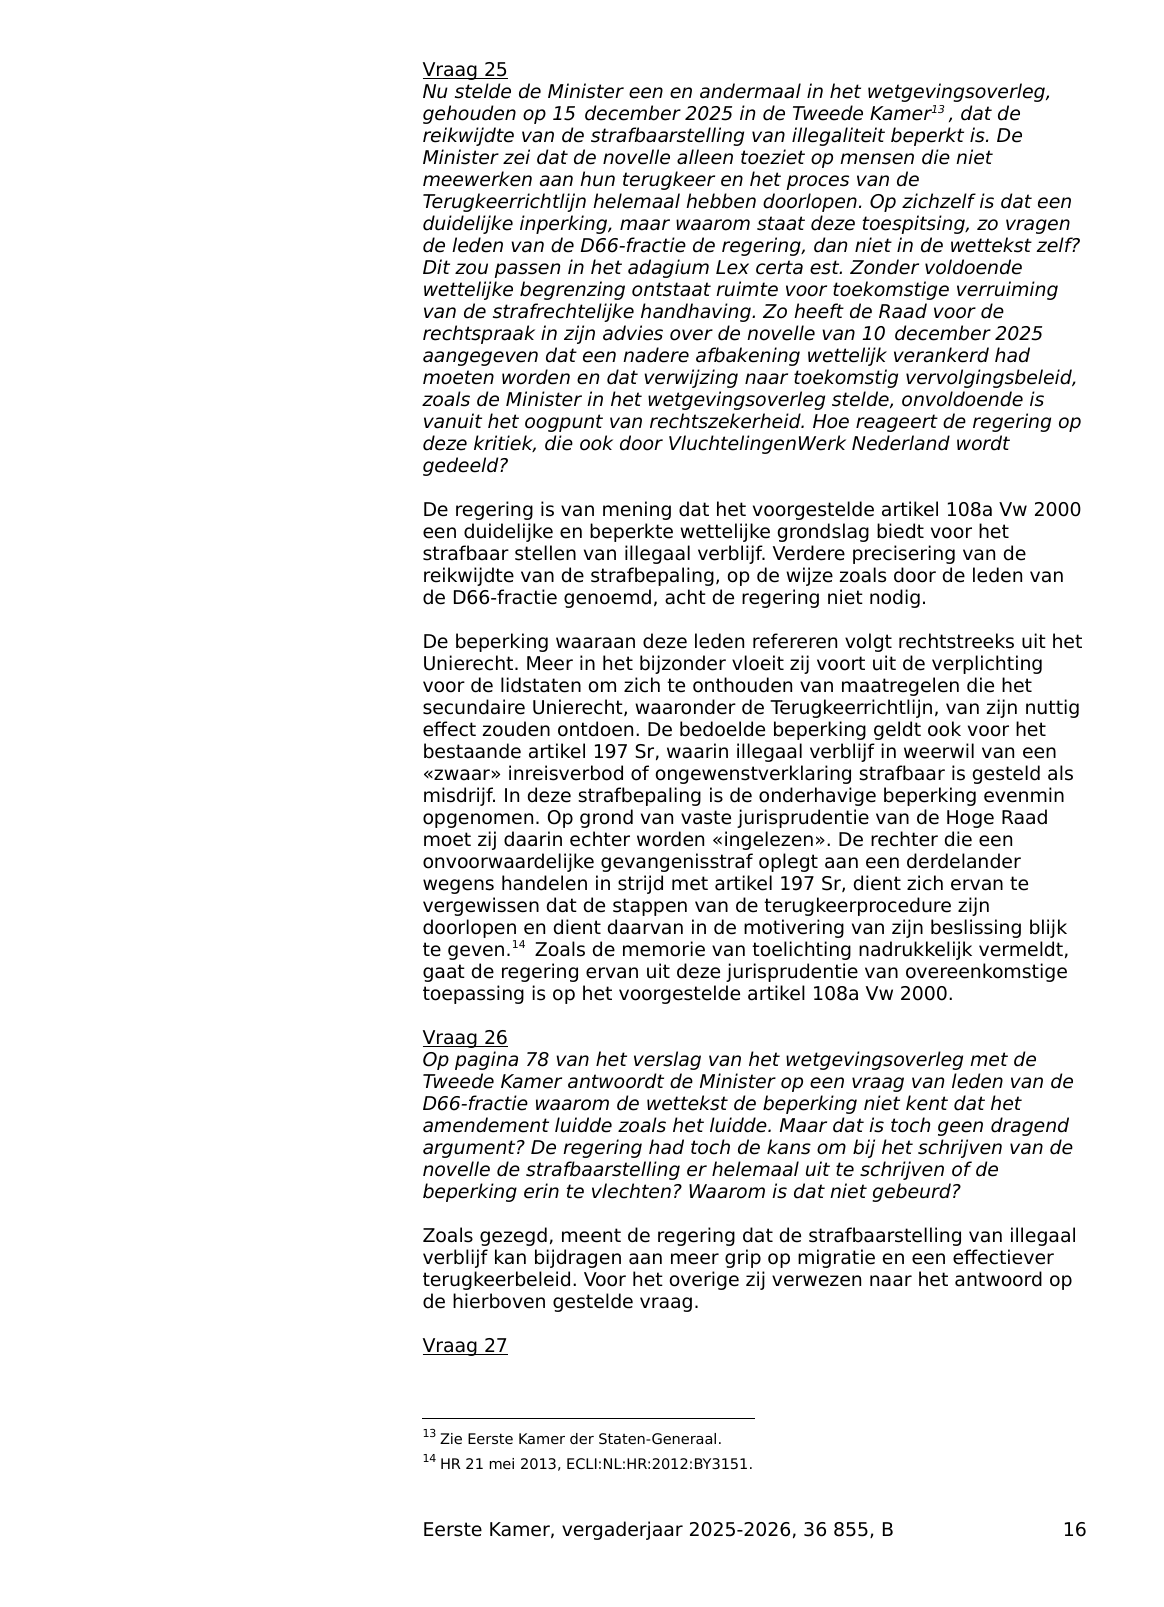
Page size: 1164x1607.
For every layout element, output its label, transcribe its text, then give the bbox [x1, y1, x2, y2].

text Vraag 26 [422, 1027, 1087, 1049]
text De regering is van mening dat het voorgestelde artikel 108a Vw 2000 een duidelijke en beperkte wettelijke grondslag biedt voor het strafbaar stellen van illegaal verblijf. Verdere precisering van de reikwijdte van de strafbepaling, op de wijze zoals door de leden van de D66-fractie genoemd, acht de regering niet nodig. [422, 499, 1087, 609]
text Op pagina 78 van het verslag van het wetgevingsoverleg met de Tweede Kamer antwoordt de Minister op een vraag van leden van de D66-fractie waarom de wettekst de beperking niet kent dat het amendement luidde zoals het luidde. Maar dat is toch geen dragend argument? De regering had toch de kans om bij het schrijven van de novelle de strafbaarstelling er helemaal uit te schrijven of de beperking erin te vlechten? Waarom is dat niet gebeurd? [422, 1049, 1087, 1203]
text Zoals gezegd, meent de regering dat de strafbaarstelling van illegaal verblijf kan bijdragen aan meer grip op migratie en een effectiever terugkeerbeleid. Voor het overige zij verwezen naar het antwoord op de hierboven gestelde vraag. [422, 1225, 1087, 1313]
text Zie Eerste Kamer der Staten-Generaal. [422, 1427, 1087, 1449]
text Vraag 25 [422, 59, 1087, 81]
text HR 21 mei 2013, ECLI:NL:HR:2012:BY3151. [422, 1452, 1087, 1474]
text Nu stelde de Minister een en andermaal in het wetgevingsoverleg, gehouden op 15 december 2025 in de Tweede Kamer, dat de reikwijdte van de strafbaarstelling van illegaliteit beperkt is. De Minister zei dat de novelle alleen toeziet op mensen die niet meewerken aan hun terugkeer en het proces van de Terugkeerrichtlijn helemaal hebben doorlopen. Op zichzelf is dat een duidelijke inperking, maar waarom staat deze toespitsing, zo vragen de leden van de D66-fractie de regering, dan niet in de wettekst zelf? Dit zou passen in het adagium Lex certa est. Zonder voldoende wettelijke begrenzing ontstaat ruimte voor toekomstige verruiming van de strafrechtelijke handhaving. Zo heeft de Raad voor de rechtspraak in zijn advies over de novelle van 10 december 2025 aangegeven dat een nadere afbakening wettelijk verankerd had moeten worden en dat verwijzing naar toekomstig vervolgingsbeleid, zoals de Minister in het wetgevingsoverleg stelde, onvoldoende is vanuit het oogpunt van rechtszekerheid. Hoe reageert de regering op deze kritiek, die ook door VluchtelingenWerk Nederland wordt gedeeld? [422, 81, 1087, 477]
text De beperking waaraan deze leden refereren volgt rechtstreeks uit het Unierecht. Meer in het bijzonder vloeit zij voort uit de verplichting voor de lidstaten om zich te onthouden van maatregelen die het secundaire Unierecht, waaronder de Terugkeerrichtlijn, van zijn nuttig effect zouden ontdoen. De bedoelde beperking geldt ook voor het bestaande artikel 197 Sr, waarin illegaal verblijf in weerwil van een «zwaar» inreisverbod of ongewenstverklaring strafbaar is gesteld als misdrijf. In deze strafbepaling is de onderhavige beperking evenmin opgenomen. Op grond van vaste jurisprudentie van de Hoge Raad moet zij daarin echter worden «ingelezen». De rechter die een onvoorwaardelijke gevangenisstraf oplegt aan een derdelander wegens handelen in strijd met artikel 197 Sr, dient zich ervan te vergewissen dat de stappen van de terugkeerprocedure zijn doorlopen en dient daarvan in de motivering van zijn beslissing blijk te geven. Zoals de memorie van toelichting nadrukkelijk vermeldt, gaat de regering ervan uit deze jurisprudentie van overeenkomstige toepassing is op het voorgestelde artikel 108a Vw 2000. [422, 631, 1087, 1004]
text Vraag 27 [422, 1335, 1087, 1357]
